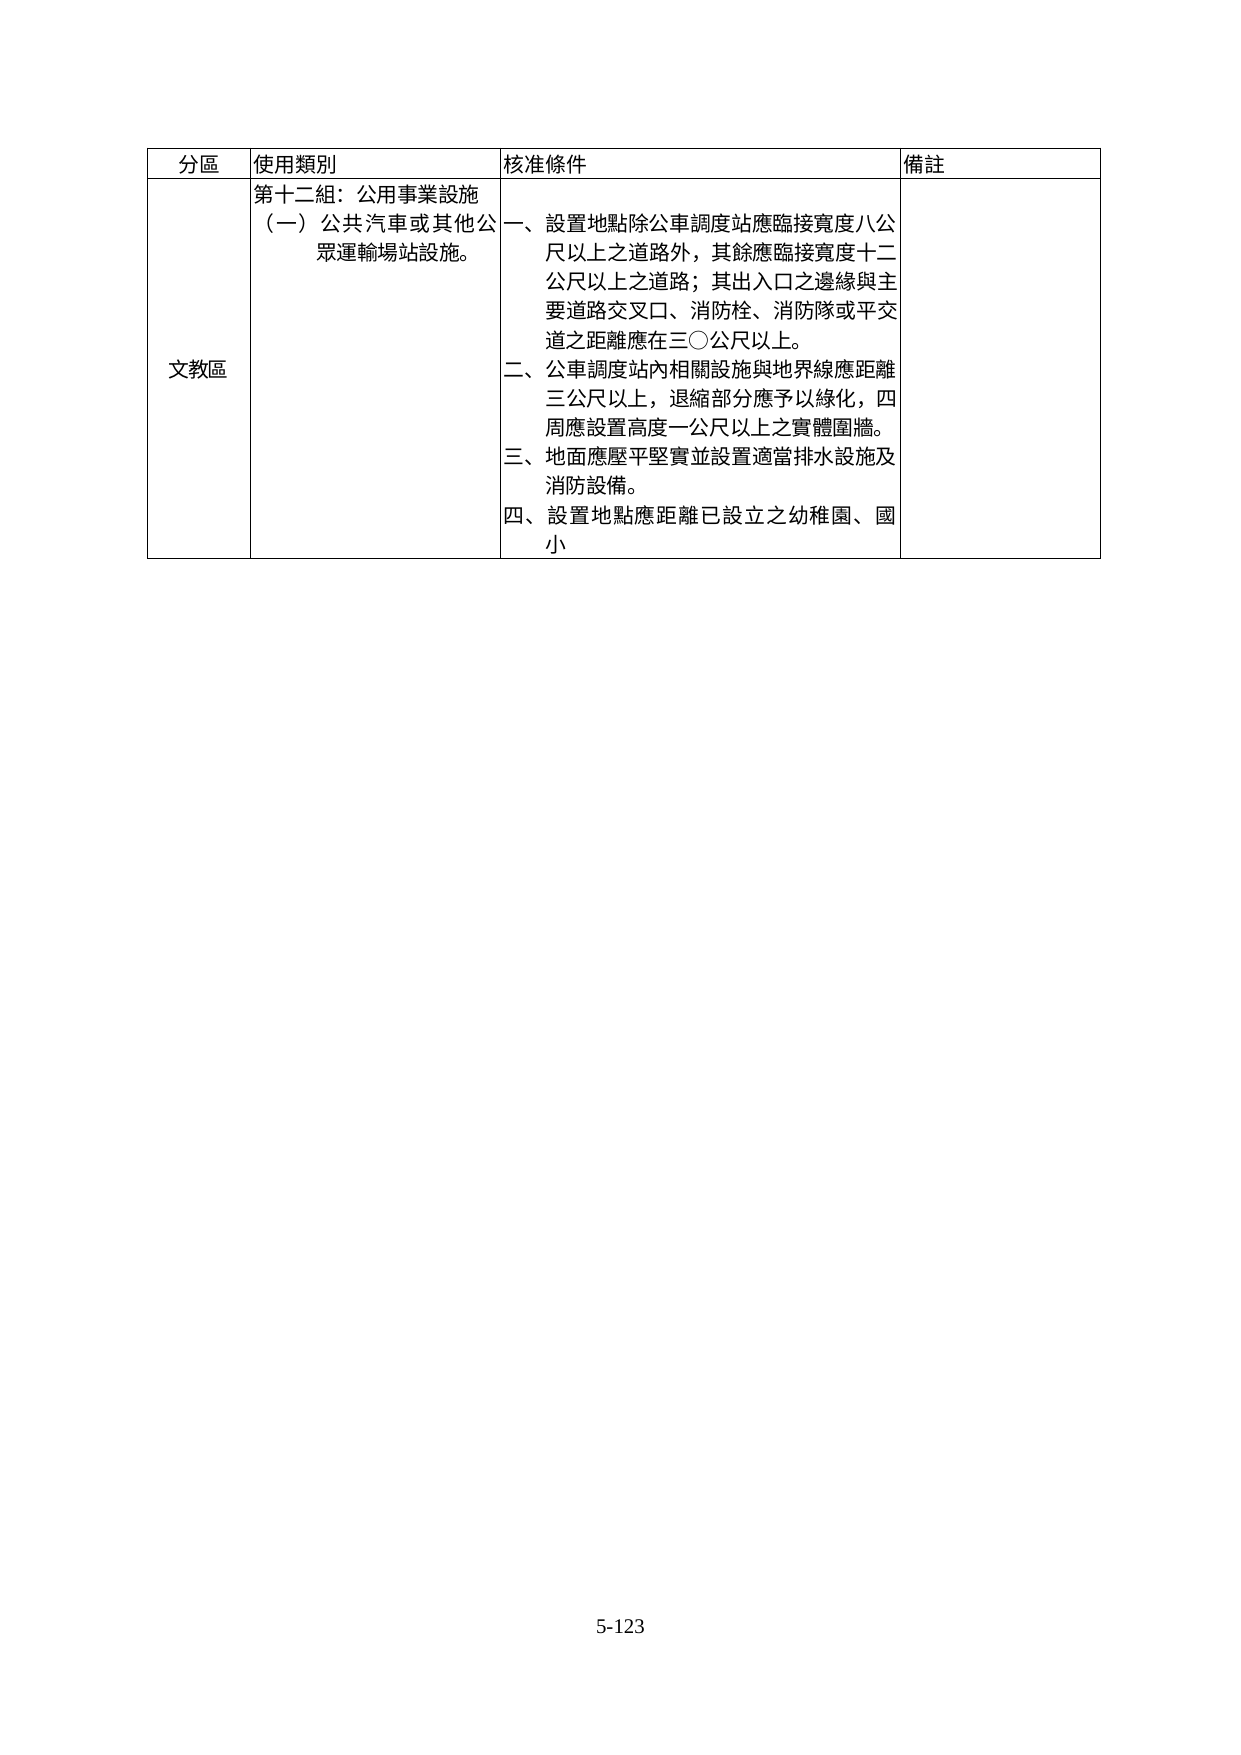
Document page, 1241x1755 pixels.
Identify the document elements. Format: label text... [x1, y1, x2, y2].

table_header 核准條件 [501, 149, 900, 178]
table_cell 一、設置地點除公車調度站應臨接寬度八公尺以上之道路外，其餘應臨接寬度十二公尺以上之道路；其出入口之邊緣與主要道路交叉口、消防栓、消防隊或平交道之距離應在三○公尺以上。 二、公車調度站內相關設施與地界線應距離三公尺以上，退縮部分應予以綠化，四周應設置高度一公尺以上之實體圍牆。 三、地面應壓平堅實並設置適當排水設施及消防設備。 四、設置地點應距離已設立之幼稚園、國小 [501, 179, 900, 558]
table_header 使用類別 [251, 149, 500, 178]
table_cell 文教區 [148, 179, 250, 558]
table_cell 第十二組：公用事業設施 （一）公共汽車或其他公眾運輸場站設施。 [251, 179, 500, 558]
table_cell [901, 179, 1100, 558]
table_header 分區 [148, 149, 250, 178]
table_header 備註 [901, 149, 1100, 178]
